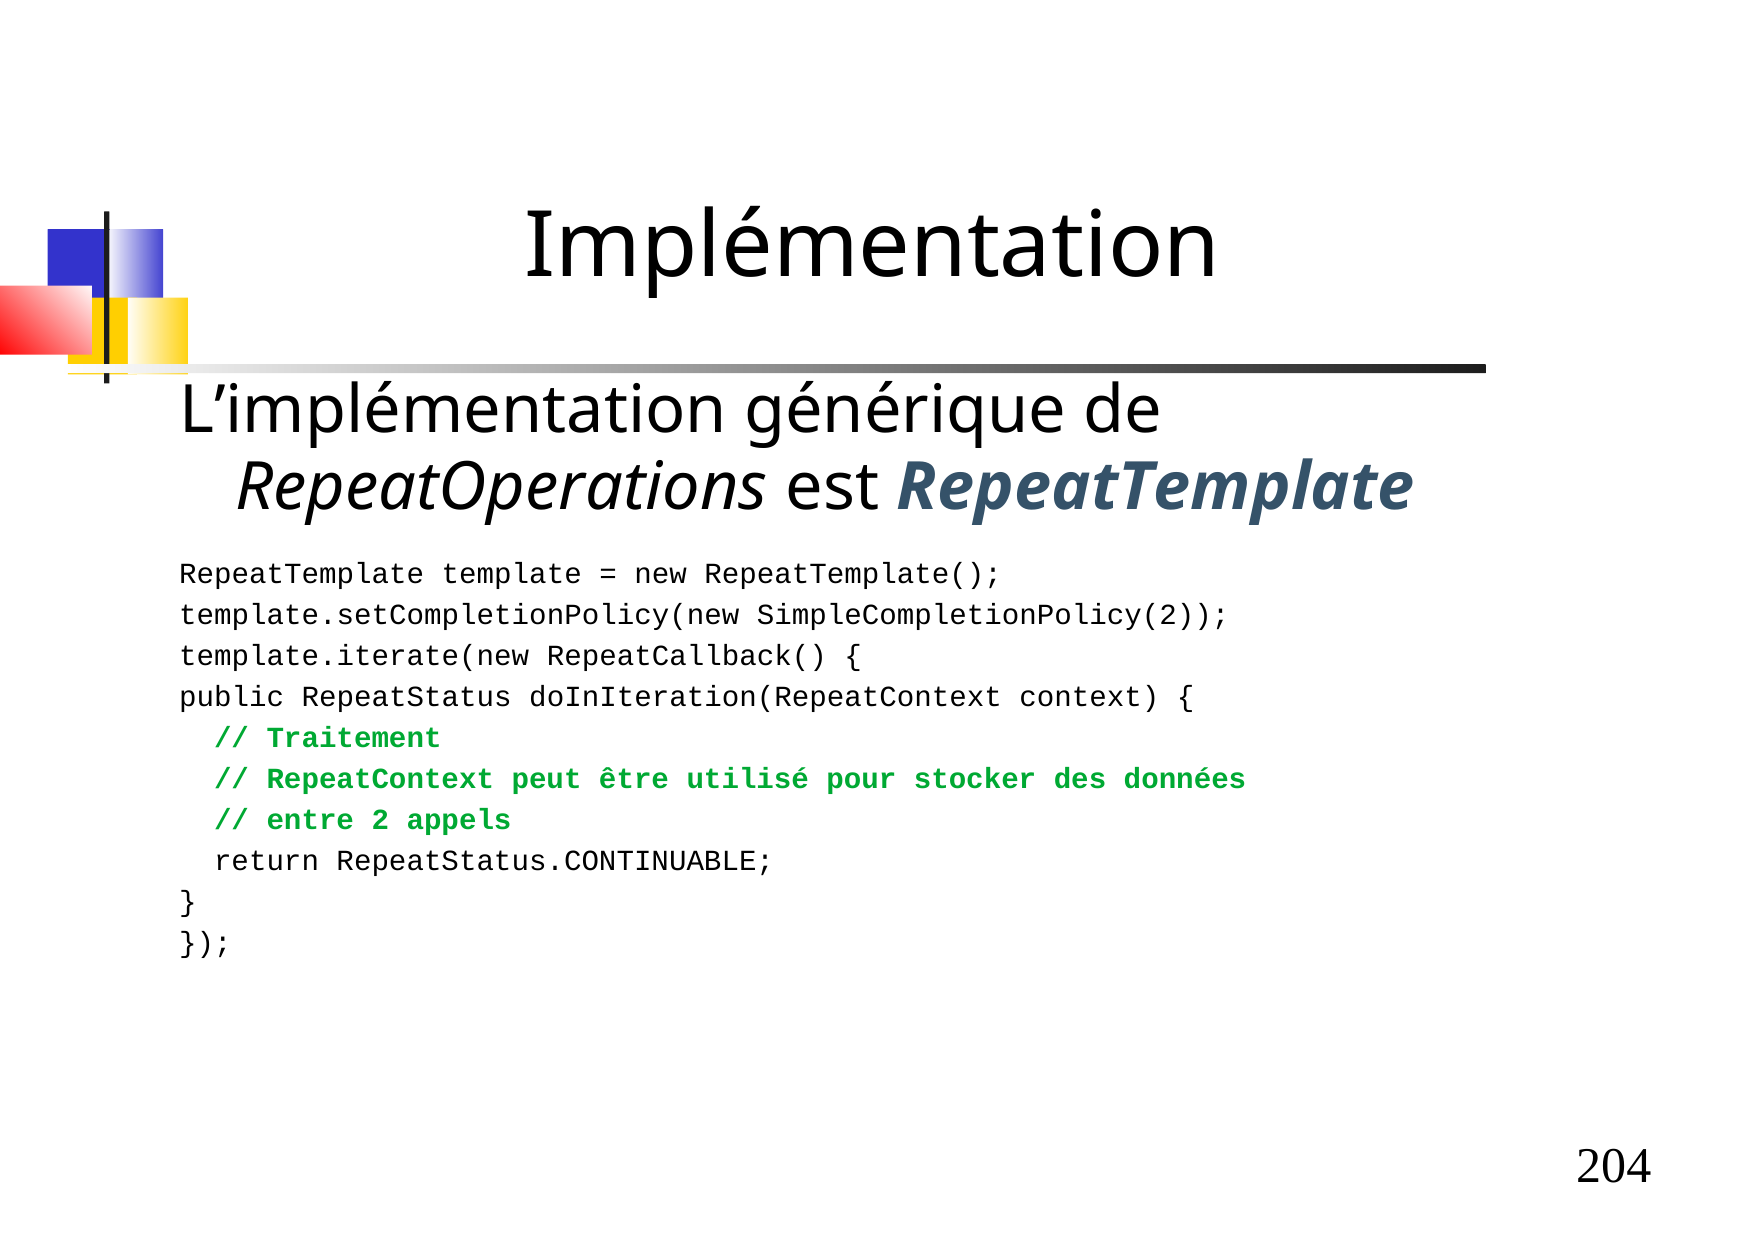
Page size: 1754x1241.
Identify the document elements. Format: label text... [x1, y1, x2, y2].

title Implémentation [179, 139, 1567, 351]
list L’implémentation générique de RepeatOperations est RepeatTemplate RepeatTemplate template = new RepeatTemplate(); template.setCompletionPolicy(new SimpleCompletionPolicy(2)); template.iterate(new RepeatCallback() { public RepeatStatus doInIteration(RepeatContext context) { // Traitement // RepeatContext peut être utilisé pour stocker des données // entre 2 appels return RepeatStatus.CONTINUABLE; } }); [179, 371, 1567, 1091]
